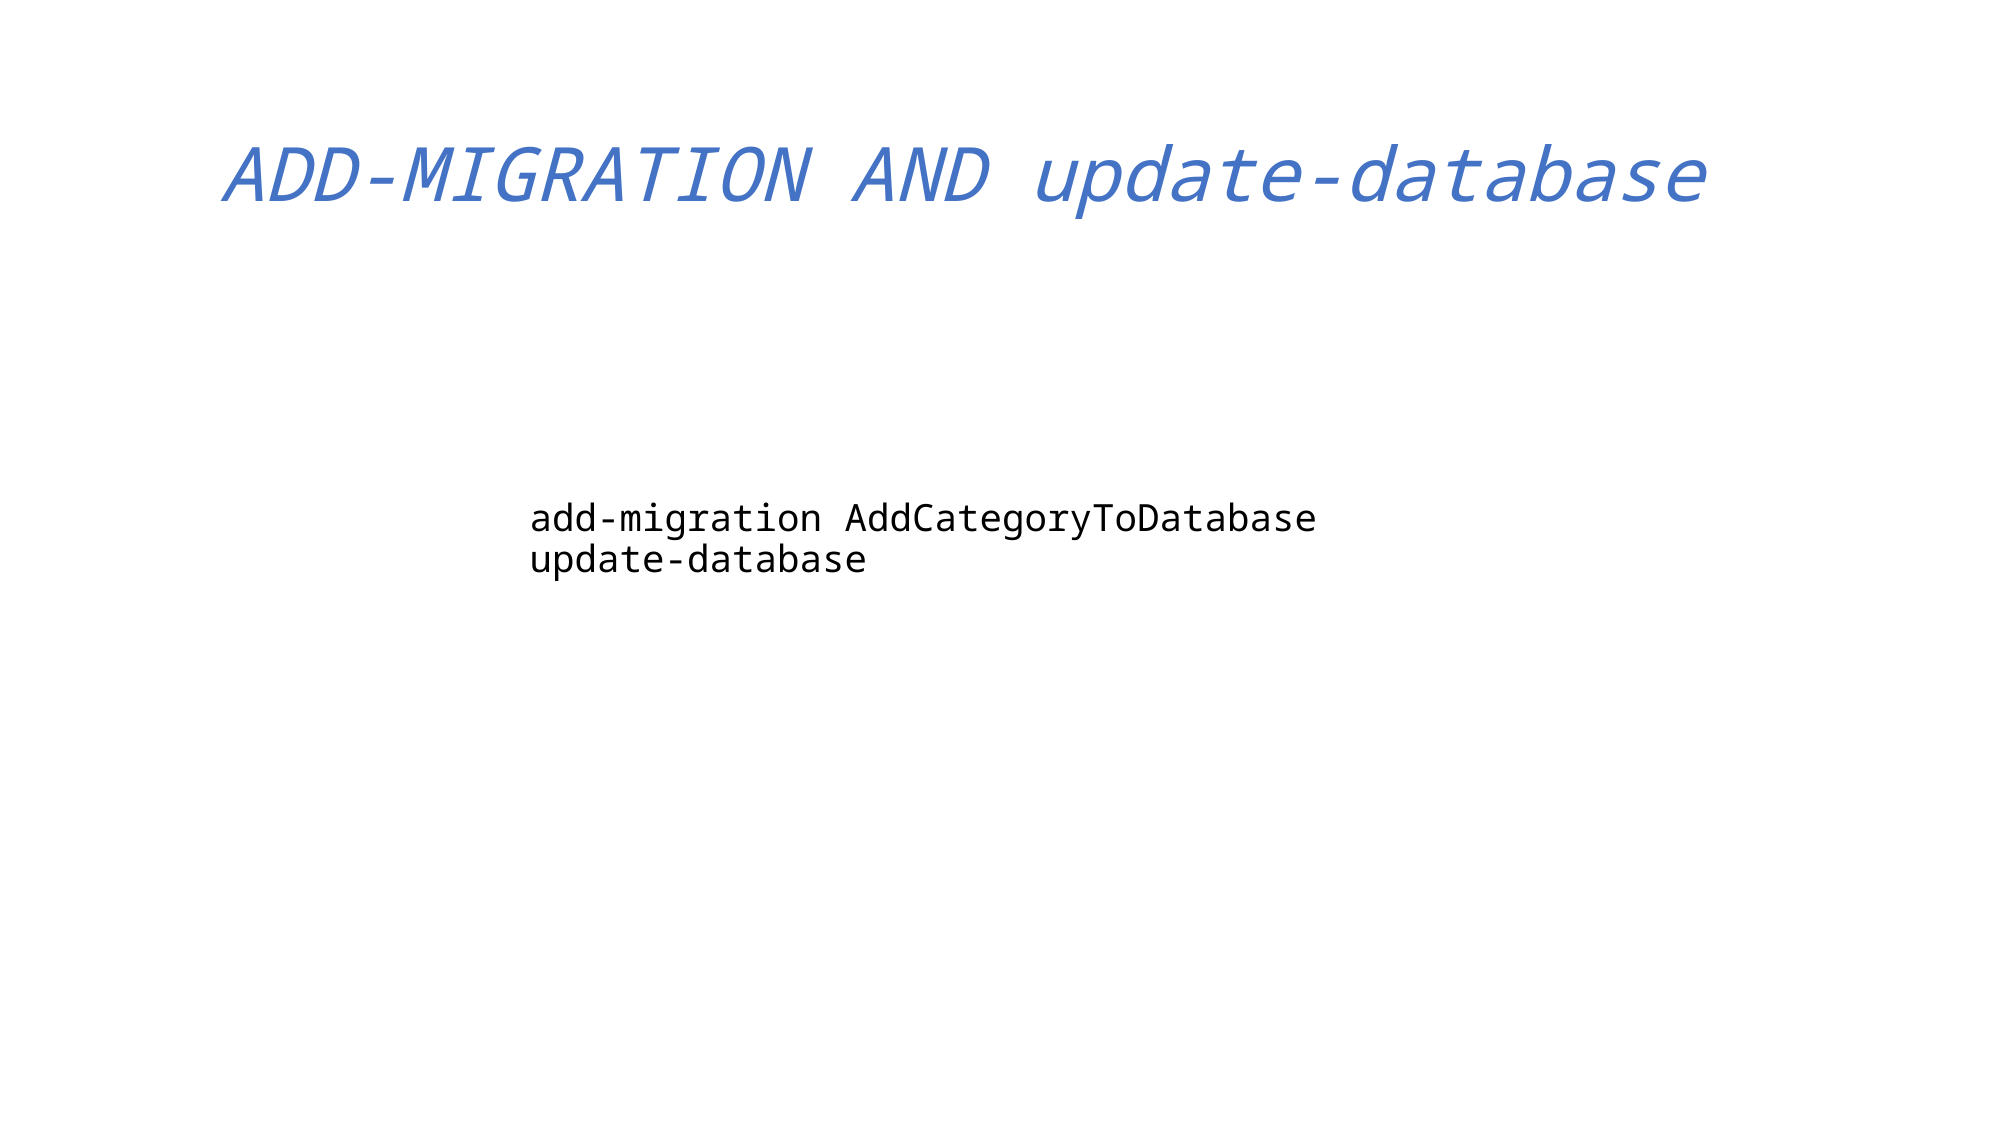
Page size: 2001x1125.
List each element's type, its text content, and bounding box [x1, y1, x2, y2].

text_box add-migration And update-database [156, 63, 1768, 291]
title add-migration AddCategoryToDatabase update-database [514, 426, 1386, 653]
